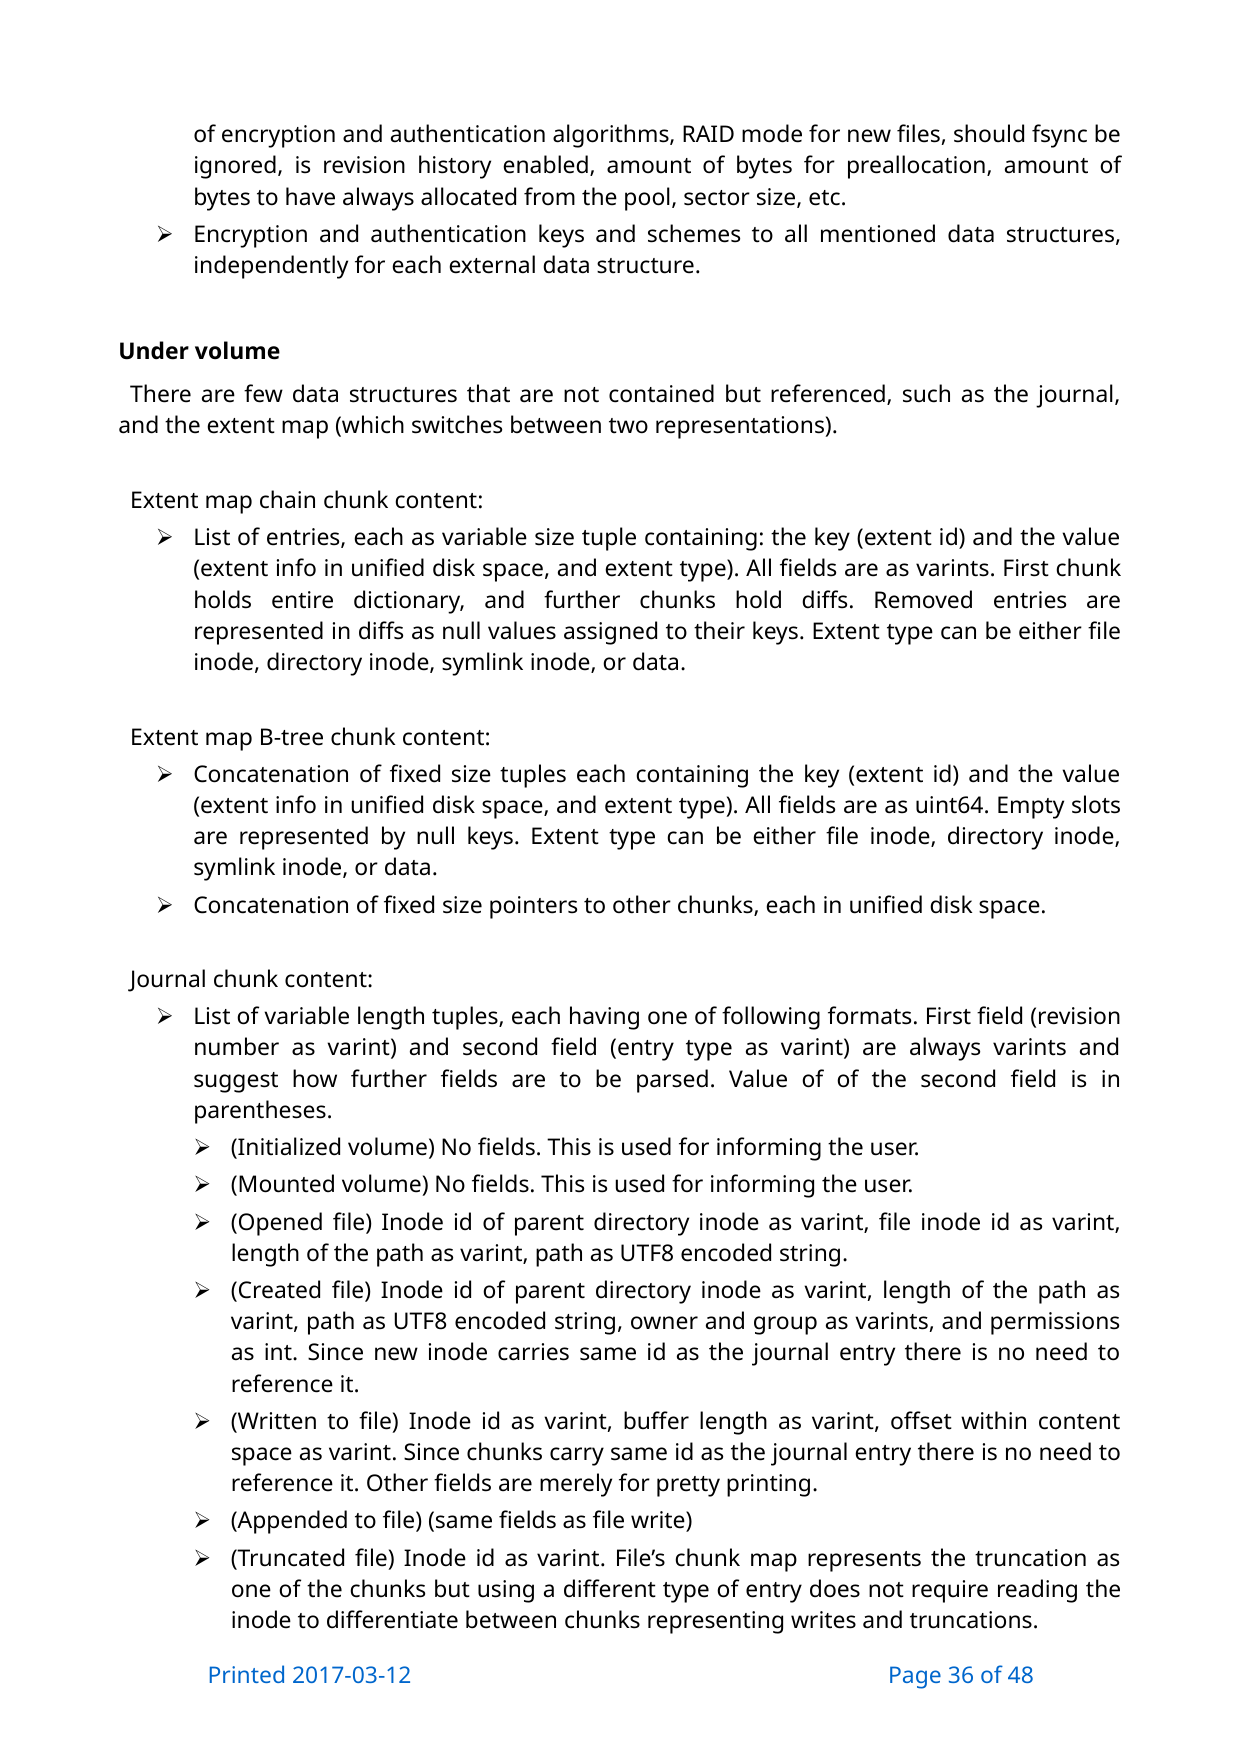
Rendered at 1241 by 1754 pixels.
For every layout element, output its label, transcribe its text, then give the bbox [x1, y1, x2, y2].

list Encryption and authentication keys and schemes to all mentioned data structures, independently for each external data structure. [156, 218, 1122, 280]
list (Appended to file) (same fields as file write) [193, 1504, 1122, 1536]
list (Mounted volume) No fields. This is used for informing the user. [193, 1168, 1122, 1199]
list of encryption and authentication algorithms, RAID mode for new files, should fsync be ignored, is revision history enabled, amount of bytes for preallocation, amount of bytes to have always allocated from the pool, sector size, etc. [156, 118, 1122, 212]
list (Created file) Inode id of parent directory inode as varint, length of the path as varint, path as UTF8 encoded string, owner and group as varints, and permissions as int. Since new inode carries same id as the journal entry there is no need to reference it. [193, 1274, 1122, 1399]
subtitle Under volume [118, 335, 1122, 366]
list (Initialized volume) No fields. This is used for informing the user. [193, 1131, 1122, 1162]
list Concatenation of fixed size tuples each containing the key (extent id) and the value (extent info in unified disk space, and extent type). All fields are as uint64. Empty slots are represented by null keys. Extent type can be either file inode, directory inode, symlink inode, or data. [156, 758, 1122, 883]
list List of entries, each as variable size tuple containing: the key (extent id) and the value (extent info in unified disk space, and extent type). All fields are as varints. First chunk holds entire dictionary, and further chunks hold diffs. Removed entries are represented in diffs as null values assigned to their keys. Extent type can be either file inode, directory inode, symlink inode, or data. [156, 521, 1122, 677]
text There are few data structures that are not contained but referenced, such as the journal, and the extent map (which switches between two representations). [118, 378, 1122, 441]
list List of variable length tuples, each having one of following formats. First field (revision number as varint) and second field (entry type as varint) are always varints and suggest how further fields are to be parsed. Value of of the second field is in parentheses. [156, 1000, 1122, 1125]
text Extent map B-tree chunk content: [118, 720, 1122, 752]
list (Written to file) Inode id as varint, buffer length as varint, offset within content space as varint. Since chunks carry same id as the journal entry there is no need to reference it. Other fields are merely for pretty printing. [193, 1405, 1122, 1498]
list Concatenation of fixed size pointers to other chunks, each in unified disk space. [156, 888, 1122, 920]
text Journal chunk content: [118, 963, 1122, 994]
list (Opened file) Inode id of parent directory inode as varint, file inode id as varint, length of the path as varint, path as UTF8 encoded string. [193, 1205, 1122, 1268]
text Extent map chain chunk content: [118, 484, 1122, 515]
list (Truncated file) Inode id as varint. File’s chunk map represents the truncation as one of the chunks but using a different type of entry does not require reading the inode to differentiate between chunks representing writes and truncations. [193, 1542, 1122, 1635]
